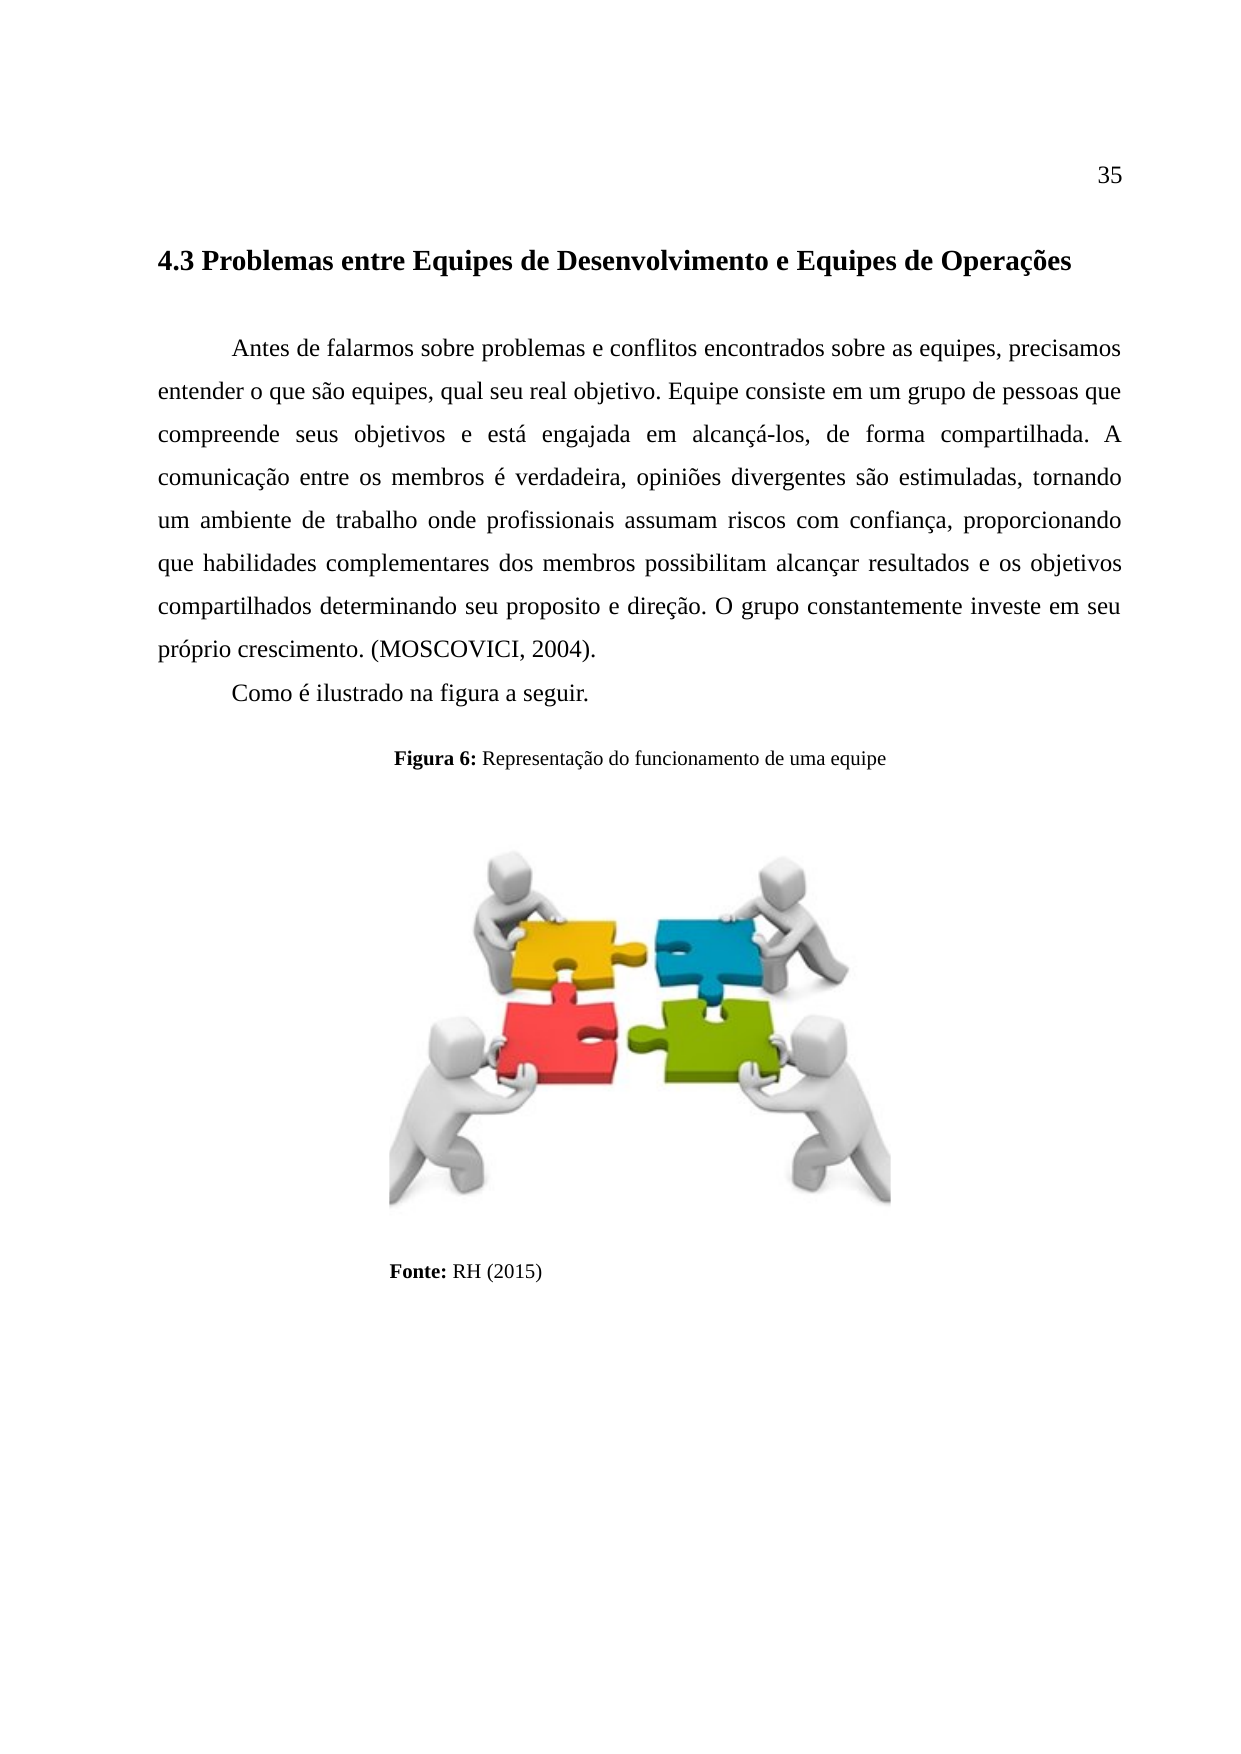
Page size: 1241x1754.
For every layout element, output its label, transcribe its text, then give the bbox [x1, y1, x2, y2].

text Antes de falarmos sobre problemas e conflitos encontrados sobre as equipes, precisamos entender o que são equipes, qual seu real objetivo. Equipe consiste em um grupo de pessoas que compreende seus objetivos e está engajada em alcançá-los, de forma compartilhada. A comunicação entre os membros é verdadeira, opiniões divergentes são estimuladas, tornando um ambiente de trabalho onde profissionais assumam riscos com confiança, proporcionando que habilidades complementares dos membros possibilitam alcançar resultados e os objetivos compartilhados determinando seu proposito e direção. O grupo constantemente investe em seu próprio crescimento. (MOSCOVICI, 2004). [158, 333, 1122, 663]
text Como é ilustrado na figura a seguir. [158, 678, 1122, 706]
picture [389, 794, 891, 1259]
subtitle 4.3 Problemas entre Equipes de Desenvolvimento e Equipes de Operações [158, 243, 1122, 277]
text Figura 6: Representação do funcionamento de uma equipe [389, 746, 891, 769]
text Fonte: RH (2015) [389, 1259, 891, 1283]
